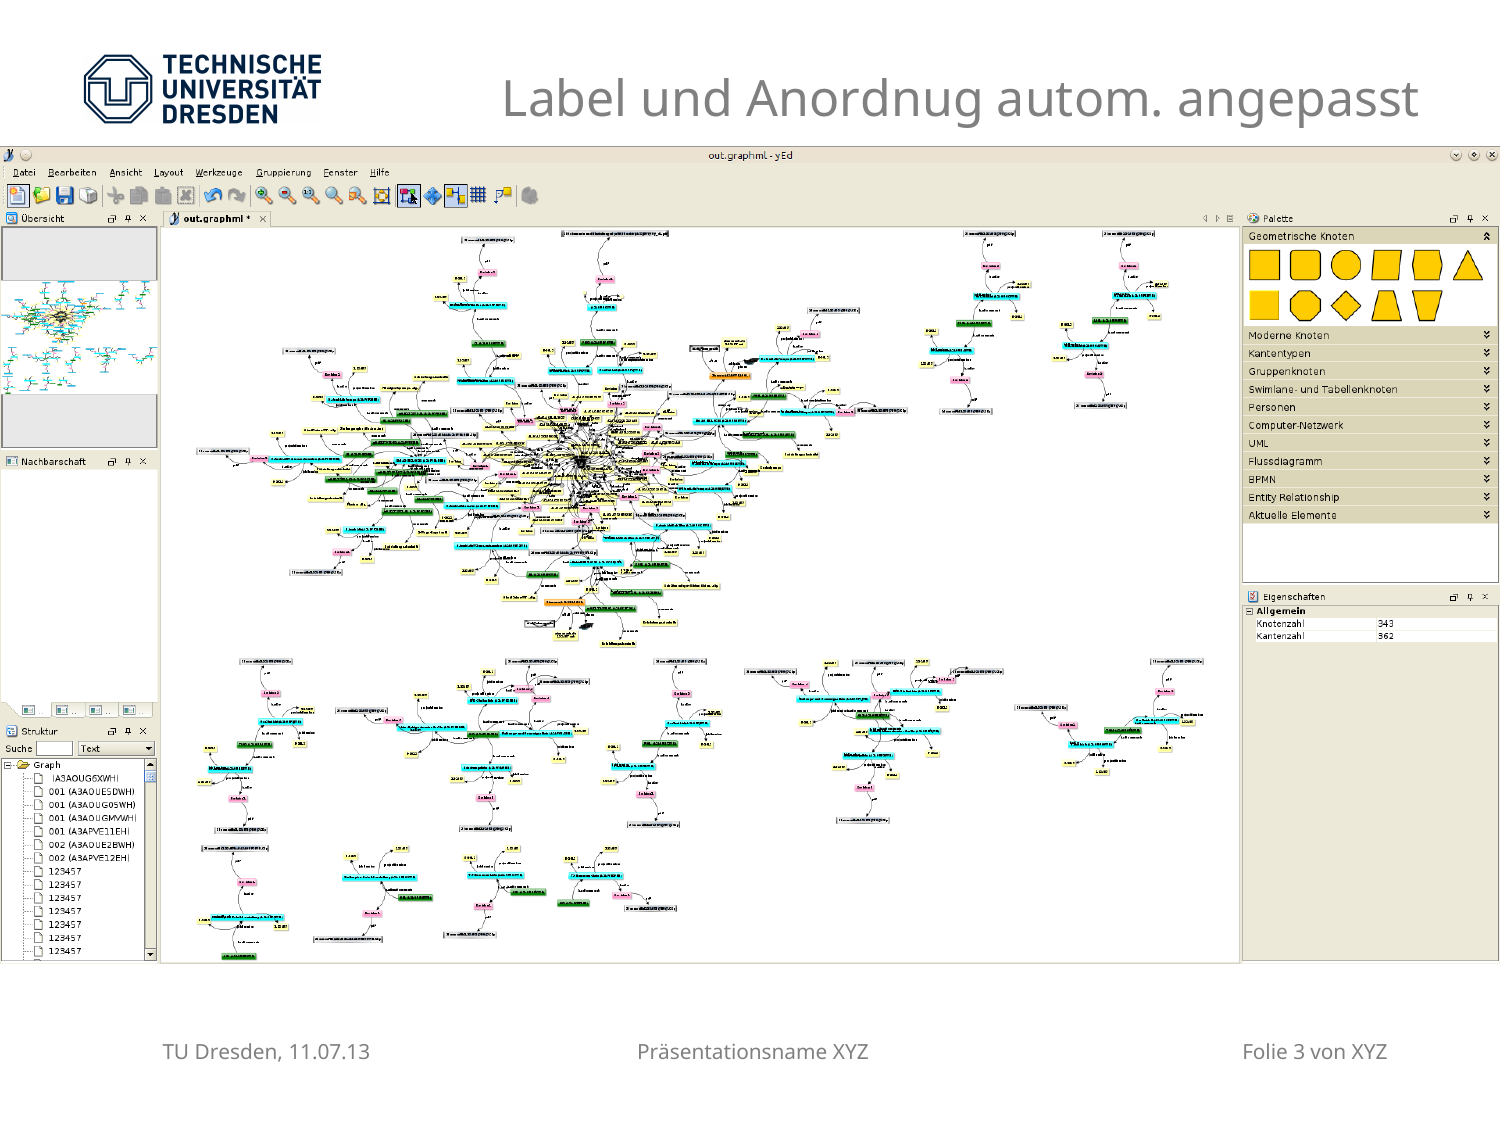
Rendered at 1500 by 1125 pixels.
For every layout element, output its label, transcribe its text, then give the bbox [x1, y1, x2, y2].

picture [0, 147, 1500, 964]
title Label und Anordnug autom. angepasst [501, 59, 1500, 136]
picture [83, 54, 321, 124]
